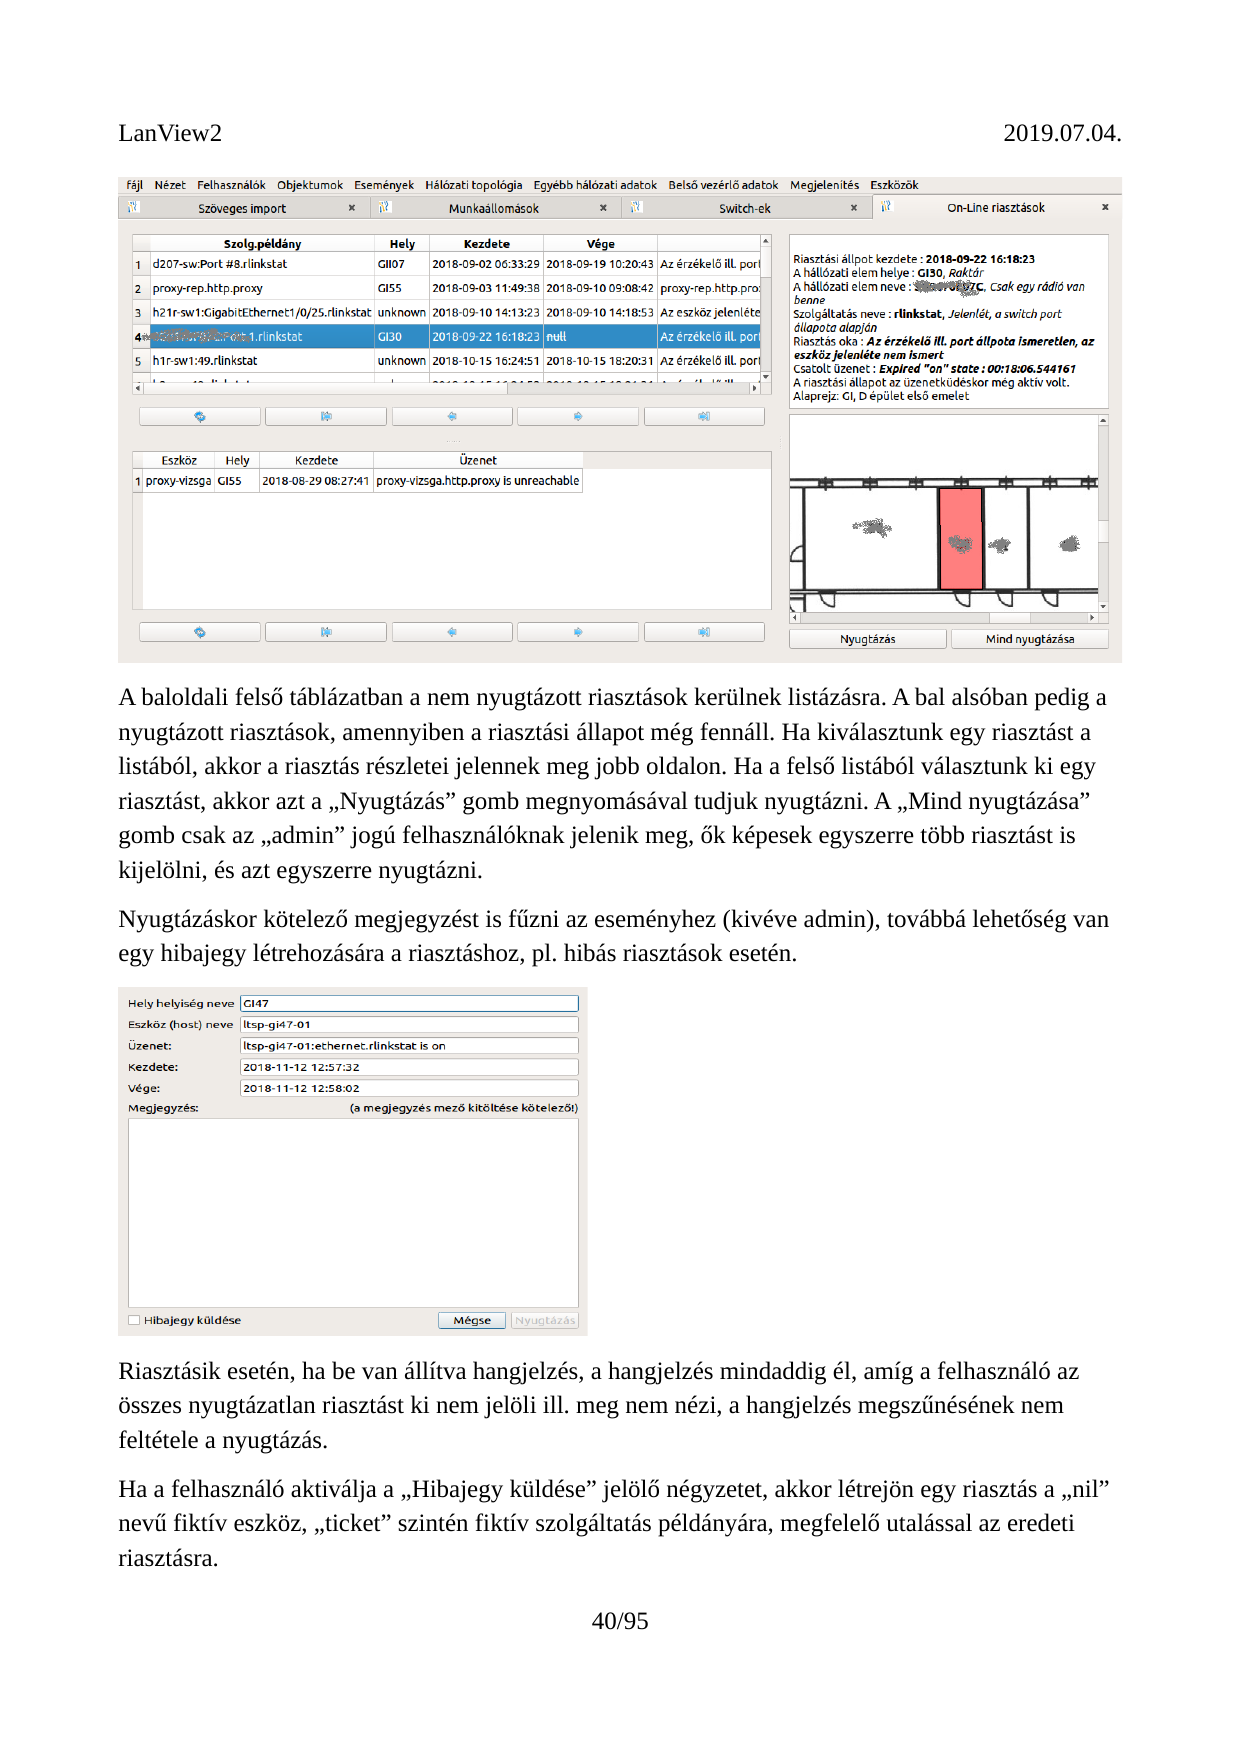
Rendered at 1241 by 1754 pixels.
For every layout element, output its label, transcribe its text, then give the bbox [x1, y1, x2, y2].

text Ha a felhasználó aktiválja a „Hibajegy küldése” jelölő négyzetet, akkor létrejön egy riasztás a „nil” nevű fiktív eszköz, „ticket” szintén fiktív szolgáltatás példányára, megfelelő utalással az eredeti riasztásra. [118, 1474, 1122, 1572]
text A baloldali felső táblázatban a nem nyugtázott riasztások kerülnek listázásra. A bal alsóban pedig a nyugtázott riasztások, amennyiben a riasztási állapot még fennáll. Ha kiválasztunk egy riasztást a listából, akkor a riasztás részletei jelennek meg jobb oldalon. Ha a felső listából választunk ki egy riasztást, akkor azt a „Nyugtázás” gomb megnyomásával tudjuk nyugtázni. A „Mind nyugtázása” gomb csak az „admin” jogú felhasználóknak jelenik meg, ők képesek egyszerre több riasztást is kijelölni, és azt egyszerre nyugtázni. [118, 682, 1122, 884]
picture [118, 987, 588, 1336]
text Nyugtázáskor kötelező megjegyzést is fűzni az eseményhez (kivéve admin), továbbá lehetőség van egy hibajegy létrehozására a riasztáshoz, pl. hibás riasztások esetén. [118, 904, 1122, 967]
text Riasztásik esetén, ha be van állítva hangjelzés, a hangjelzés mindaddig él, amíg a felhasználó az összes nyugtázatlan riasztást ki nem jelöli ill. meg nem nézi, a hangjelzés megszűnésének nem feltétele a nyugtázás. [118, 1356, 1122, 1453]
picture [118, 177, 1123, 663]
